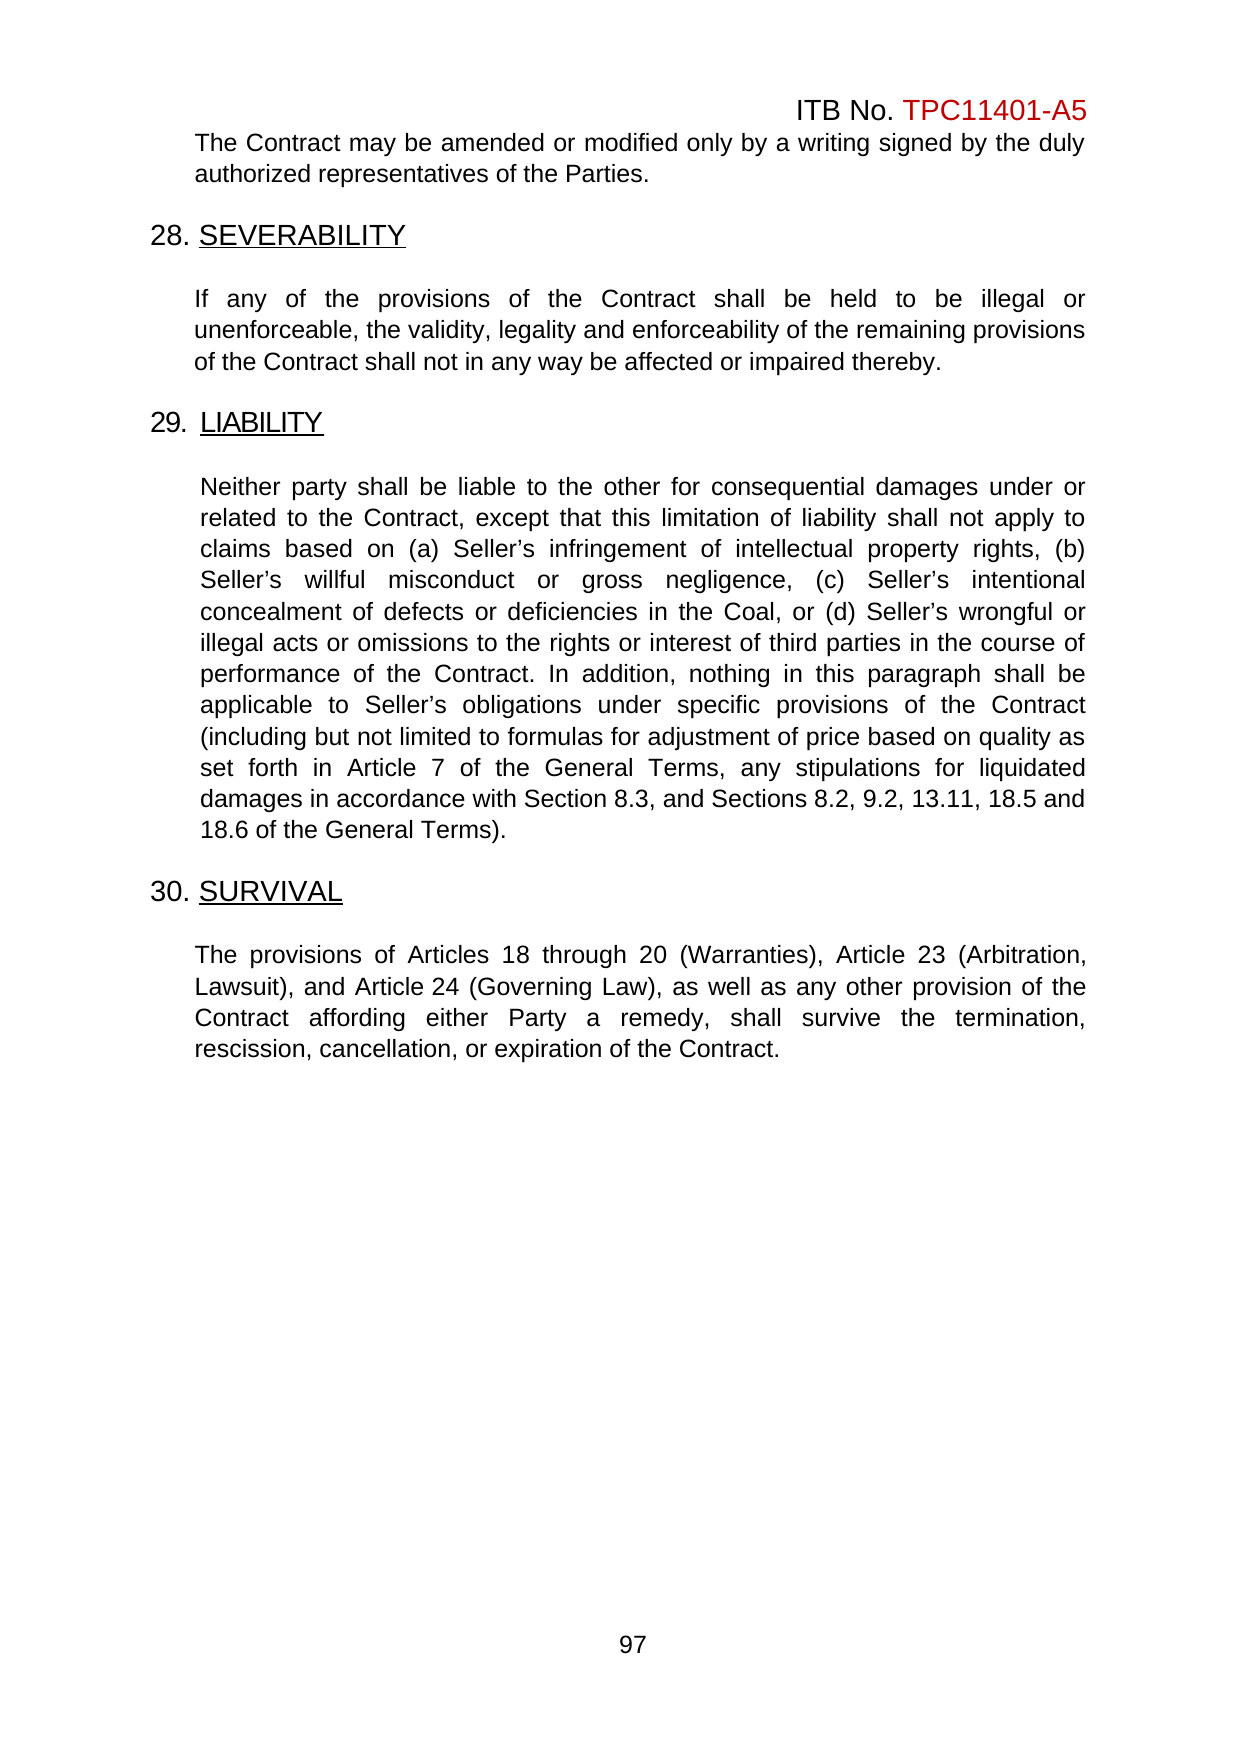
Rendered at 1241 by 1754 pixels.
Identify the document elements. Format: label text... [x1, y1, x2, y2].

text 30. SURVIVAL [150, 876, 1192, 907]
text The provisions of Articles 18 through 20 (Warranties), Article 23 (Arbitration, Lawsuit), and Article 24 (Governing Law), as well as any other provision of the Contract affording either Party a remedy, shall survive the termination, rescission, cancellation, or expiration of the Contract. [194, 939, 1087, 1064]
text 28. SEVERABILITY [150, 220, 1192, 251]
text If any of the provisions of the Contract shall be held to be illegal or unenforceable, the validity, legality and enforceability of the remaining provisions of the Contract shall not in any way be affected or impaired thereby. [194, 282, 1087, 376]
text Neither party shall be liable to the other for consequential damages under or related to the Contract, except that this limitation of liability shall not apply to claims based on (a) Seller’s infringement of intellectual property rights, (b) Seller’s willful misconduct or gross negligence, (c) Seller’s intentional concealment of defects or deficiencies in the Coal, or (d) Seller’s wrongful or illegal acts or omissions to the rights or interest of third parties in the course of performance of the Contract. In addition, nothing in this paragraph shall be applicable to Seller’s obligations under specific provisions of the Contract (including but not limited to formulas for adjustment of price based on quality as set forth in Article 7 of the General Terms, any stipulations for liquidated damages in accordance with Section 8.3, and Sections 8.2, 9.2, 13.11, 18.5 and 18.6 of the General Terms). [200, 470, 1087, 845]
text The Contract may be amended or modified only by a writing signed by the duly authorized representatives of the Parties. [194, 126, 1087, 189]
text 29. LIABILITY [150, 407, 1192, 439]
